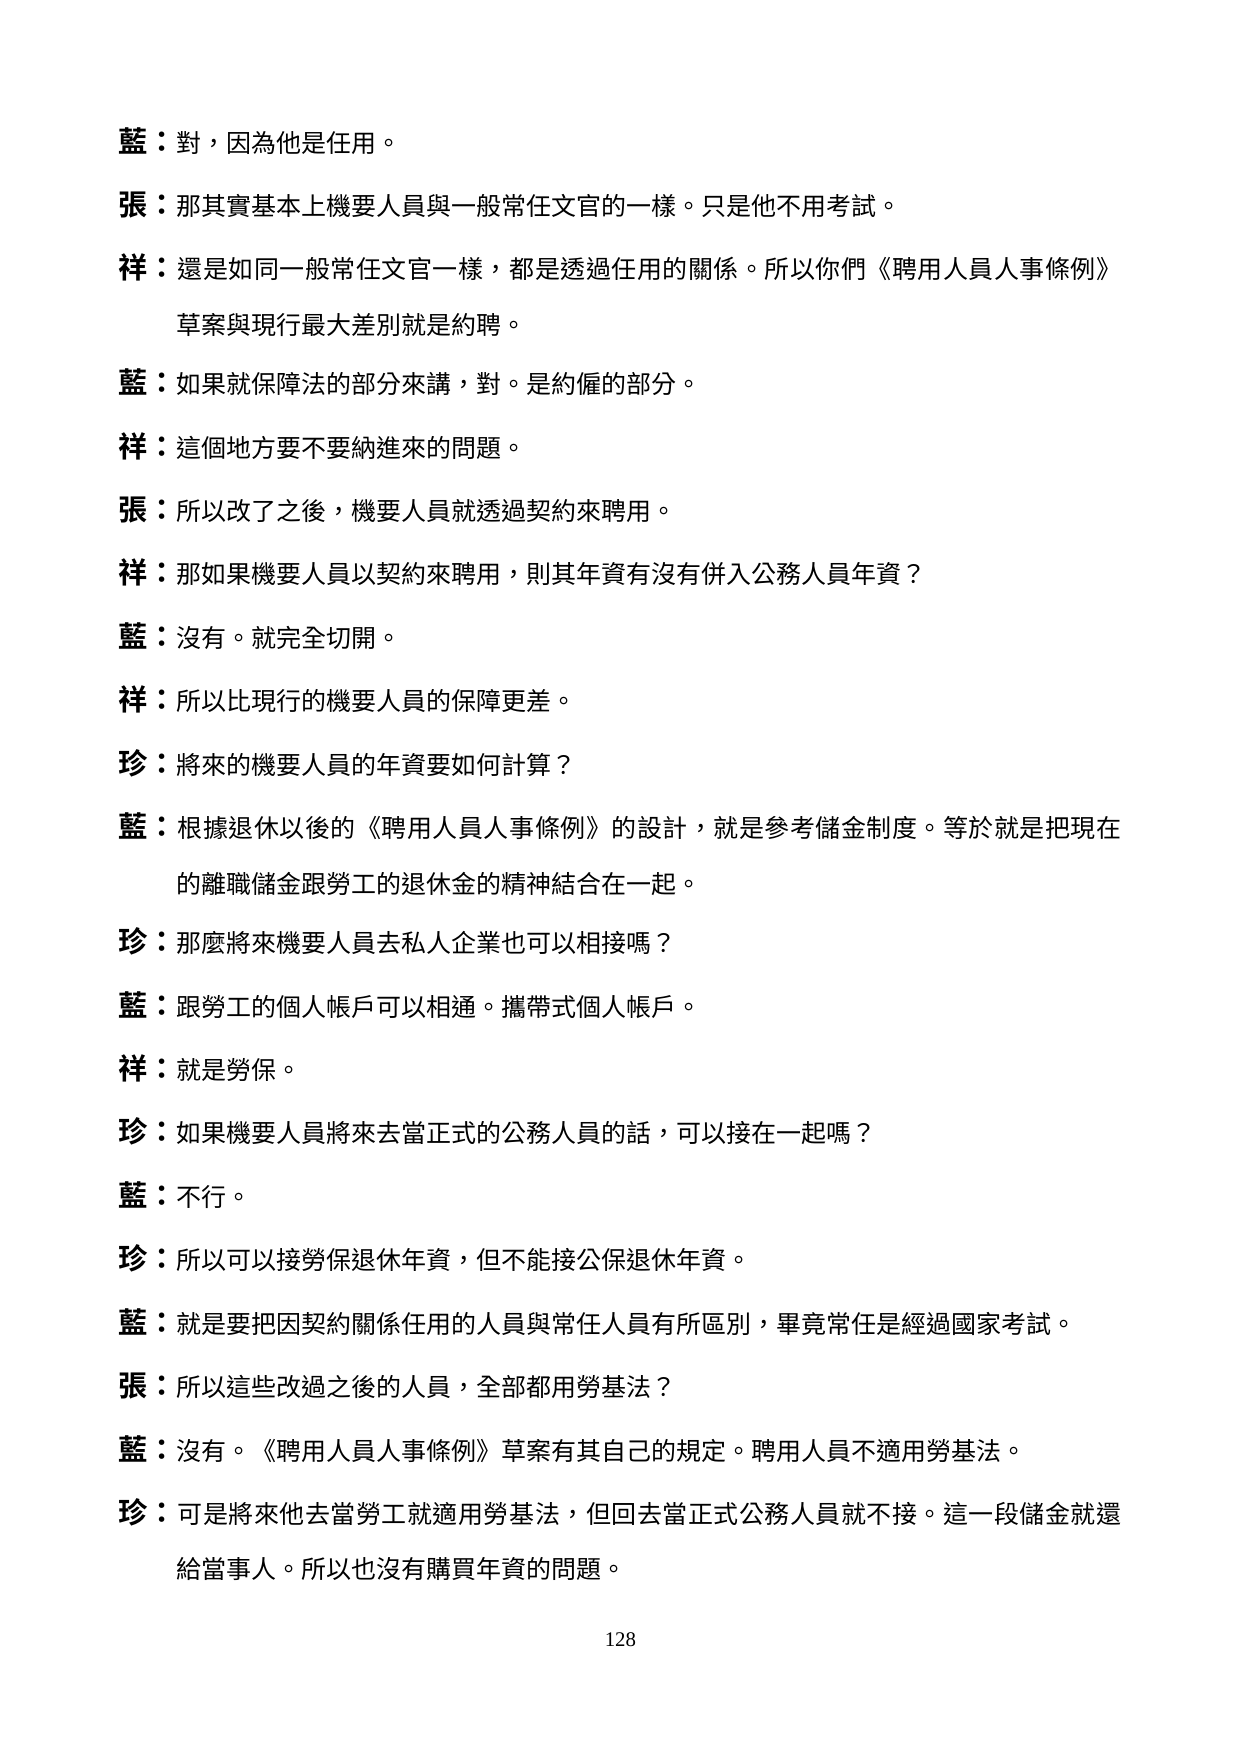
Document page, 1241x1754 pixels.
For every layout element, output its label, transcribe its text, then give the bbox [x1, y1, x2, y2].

text 珍：可是將來他去當勞工就適用勞基法，但回去當正式公務人員就不接。這一段儲金就還給當事人。所以也沒有購買年資的問題。 [118, 1489, 1122, 1586]
text 張：所以改了之後，機要人員就透過契約來聘用。 [118, 487, 1122, 529]
text 藍：根據退休以後的《聘用人員人事條例》的設計，就是參考儲金制度。等於就是把現在的離職儲金跟勞工的退休金的精神結合在一起。 [118, 804, 1122, 901]
text 藍：如果就保障法的部分來講，對。是約僱的部分。 [118, 360, 1122, 402]
text 祥：還是如同一般常任文官一樣，都是透過任用的關係。所以你們《聘用人員人事條例》草案與現行最大差別就是約聘。 [118, 245, 1122, 342]
text 祥：那如果機要人員以契約來聘用，則其年資有沒有併入公務人員年資？ [118, 550, 1122, 592]
text 祥：就是勞保。 [118, 1046, 1122, 1088]
text 珍：所以可以接勞保退休年資，但不能接公保退休年資。 [118, 1236, 1122, 1278]
text 藍：跟勞工的個人帳戶可以相通。攜帶式個人帳戶。 [118, 982, 1122, 1024]
text 珍：那麼將來機要人員去私人企業也可以相接嗎？ [118, 919, 1122, 961]
text 祥：這個地方要不要納進來的問題。 [118, 423, 1122, 466]
text 藍：對，因為他是任用。 [118, 118, 1122, 160]
text 張：那其實基本上機要人員與一般常任文官的一樣。只是他不用考試。 [118, 182, 1122, 224]
text 藍：沒有。《聘用人員人事條例》草案有其自己的規定。聘用人員不適用勞基法。 [118, 1426, 1122, 1468]
text 張：所以這些改過之後的人員，全部都用勞基法？ [118, 1363, 1122, 1405]
text 藍：沒有。就完全切開。 [118, 613, 1122, 656]
text 藍：就是要把因契約關係任用的人員與常任人員有所區別，畢竟常任是經過國家考試。 [118, 1299, 1122, 1342]
text 祥：所以比現行的機要人員的保障更差。 [118, 677, 1122, 719]
text 藍：不行。 [118, 1172, 1122, 1215]
text 珍：如果機要人員將來去當正式的公務人員的話，可以接在一起嗎？ [118, 1109, 1122, 1151]
text 珍：將來的機要人員的年資要如何計算？ [118, 740, 1122, 783]
